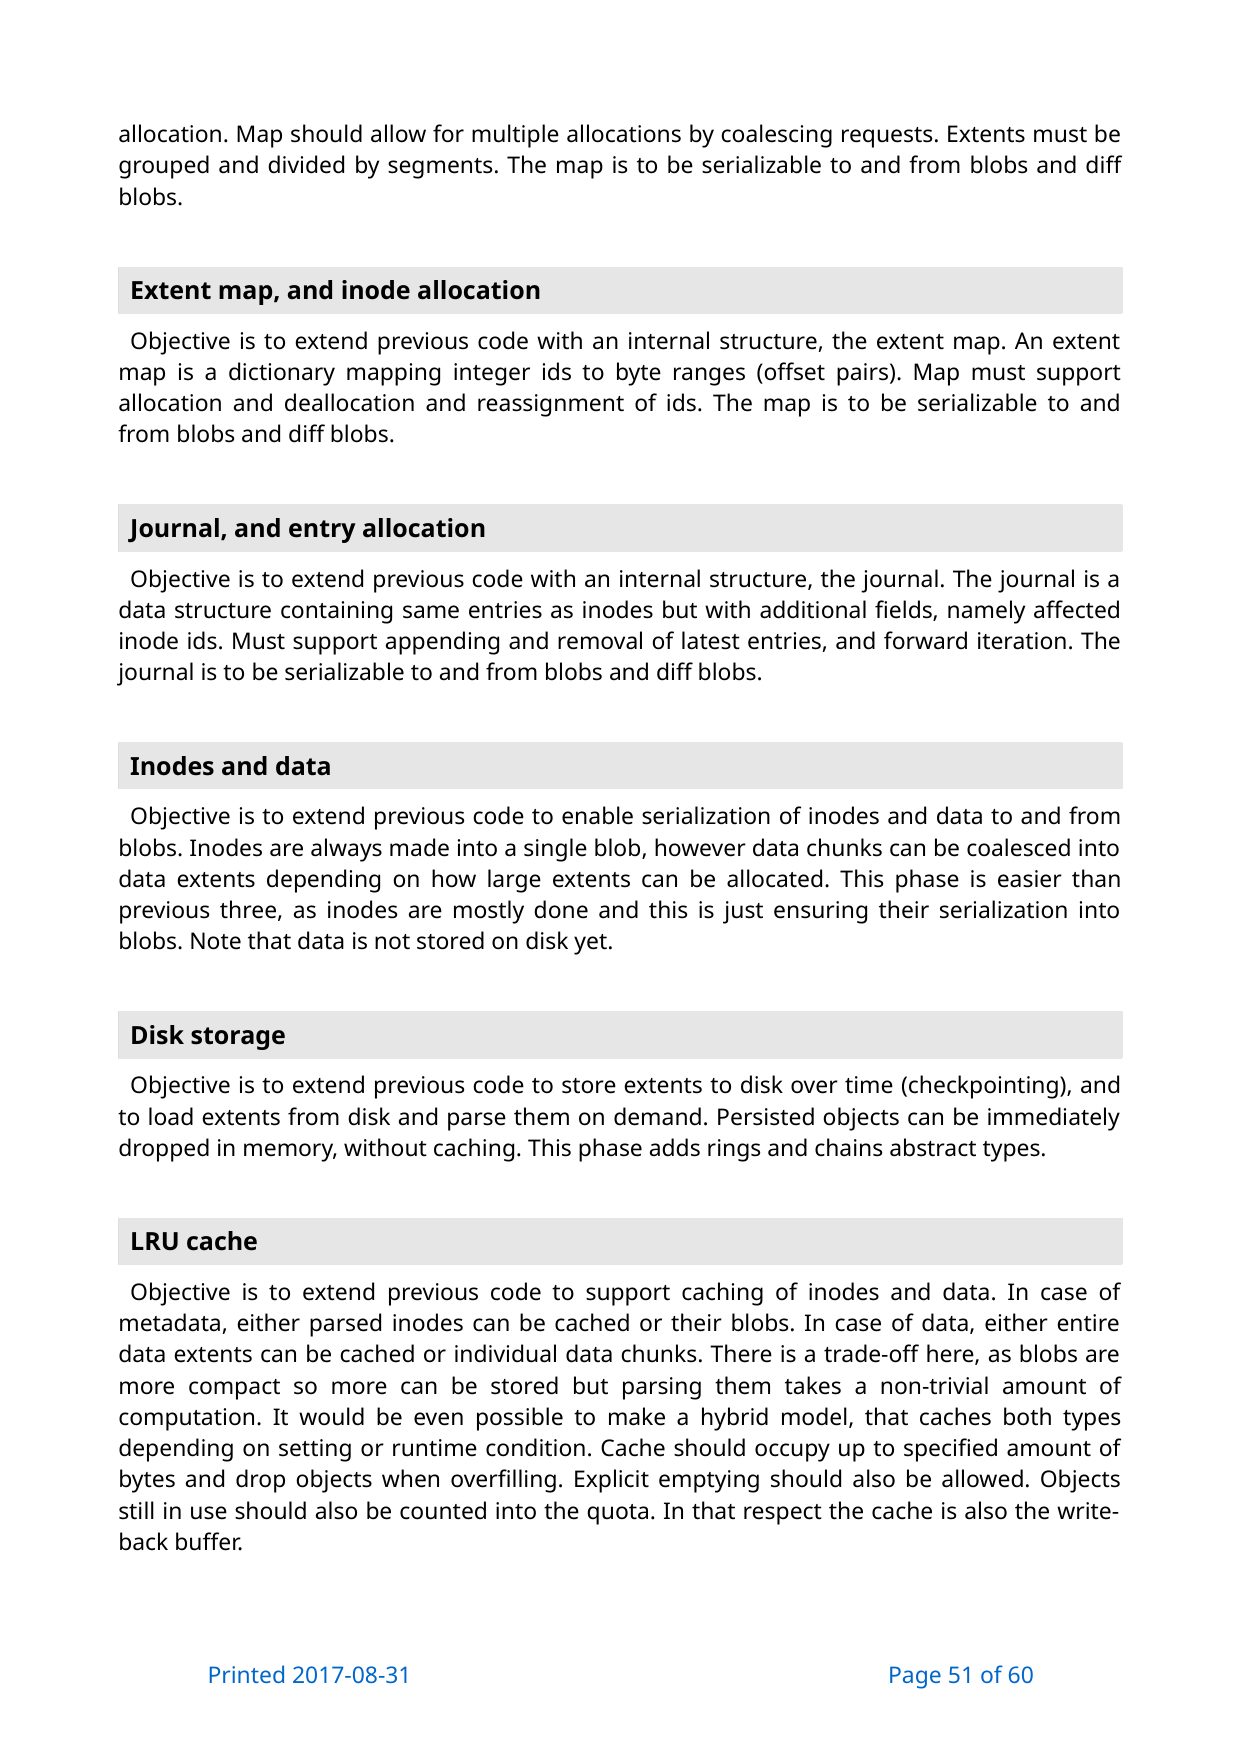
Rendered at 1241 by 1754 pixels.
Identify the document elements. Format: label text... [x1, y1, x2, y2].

text Objective is to extend previous code to support caching of inodes and data. In case of metadata, either parsed inodes can be cached or their blobs. In case of data, either entire data extents can be cached or individual data chunks. There is a trade-off here, as blobs are more compact so more can be stored but parsing them takes a non-trivial amount of computation. It would be even possible to make a hybrid model, that caches both types depending on setting or runtime condition. Cache should occupy up to specified amount of bytes and drop objects when overfilling. Explicit emptying should also be allowed. Objects still in use should also be counted into the quota. In that respect the cache is also the write-back buffer. [118, 1276, 1122, 1557]
subtitle Disk storage [119, 1012, 1122, 1058]
text Objective is to extend previous code to store extents to disk over time (checkpointing), and to load extents from disk and parse them on demand. Persisted objects can be immediately dropped in memory, without caching. This phase adds rings and chains abstract types. [118, 1069, 1122, 1163]
text Objective is to extend previous code with an internal structure, the journal. The journal is a data structure containing same entries as inodes but with additional fields, namely affected inode ids. Must support appending and removal of latest entries, and forward iteration. The journal is to be serializable to and from blobs and diff blobs. [118, 562, 1122, 687]
subtitle Journal, and entry allocation [119, 506, 1122, 551]
subtitle Inodes and data [119, 744, 1122, 788]
text Objective is to extend previous code with an internal structure, the extent map. An extent map is a dictionary mapping integer ids to byte ranges (offset pairs). Map must support allocation and deallocation and reassignment of ids. The map is to be serializable to and from blobs and diff blobs. [118, 325, 1122, 450]
text allocation. Map should allow for multiple allocations by coalescing requests. Extents must be grouped and divided by segments. The map is to be serializable to and from blobs and diff blobs. [118, 118, 1122, 212]
subtitle LRU cache [119, 1219, 1122, 1264]
subtitle Extent map, and inode allocation [119, 268, 1122, 313]
text Objective is to extend previous code to enable serialization of inodes and data to and from blobs. Inodes are always made into a single blob, however data chunks can be coalesced into data extents depending on how large extents can be allocated. This phase is easier than previous three, as inodes are mostly done and this is just ensuring their serialization into blobs. Note that data is not stored on disk yet. [118, 800, 1122, 957]
